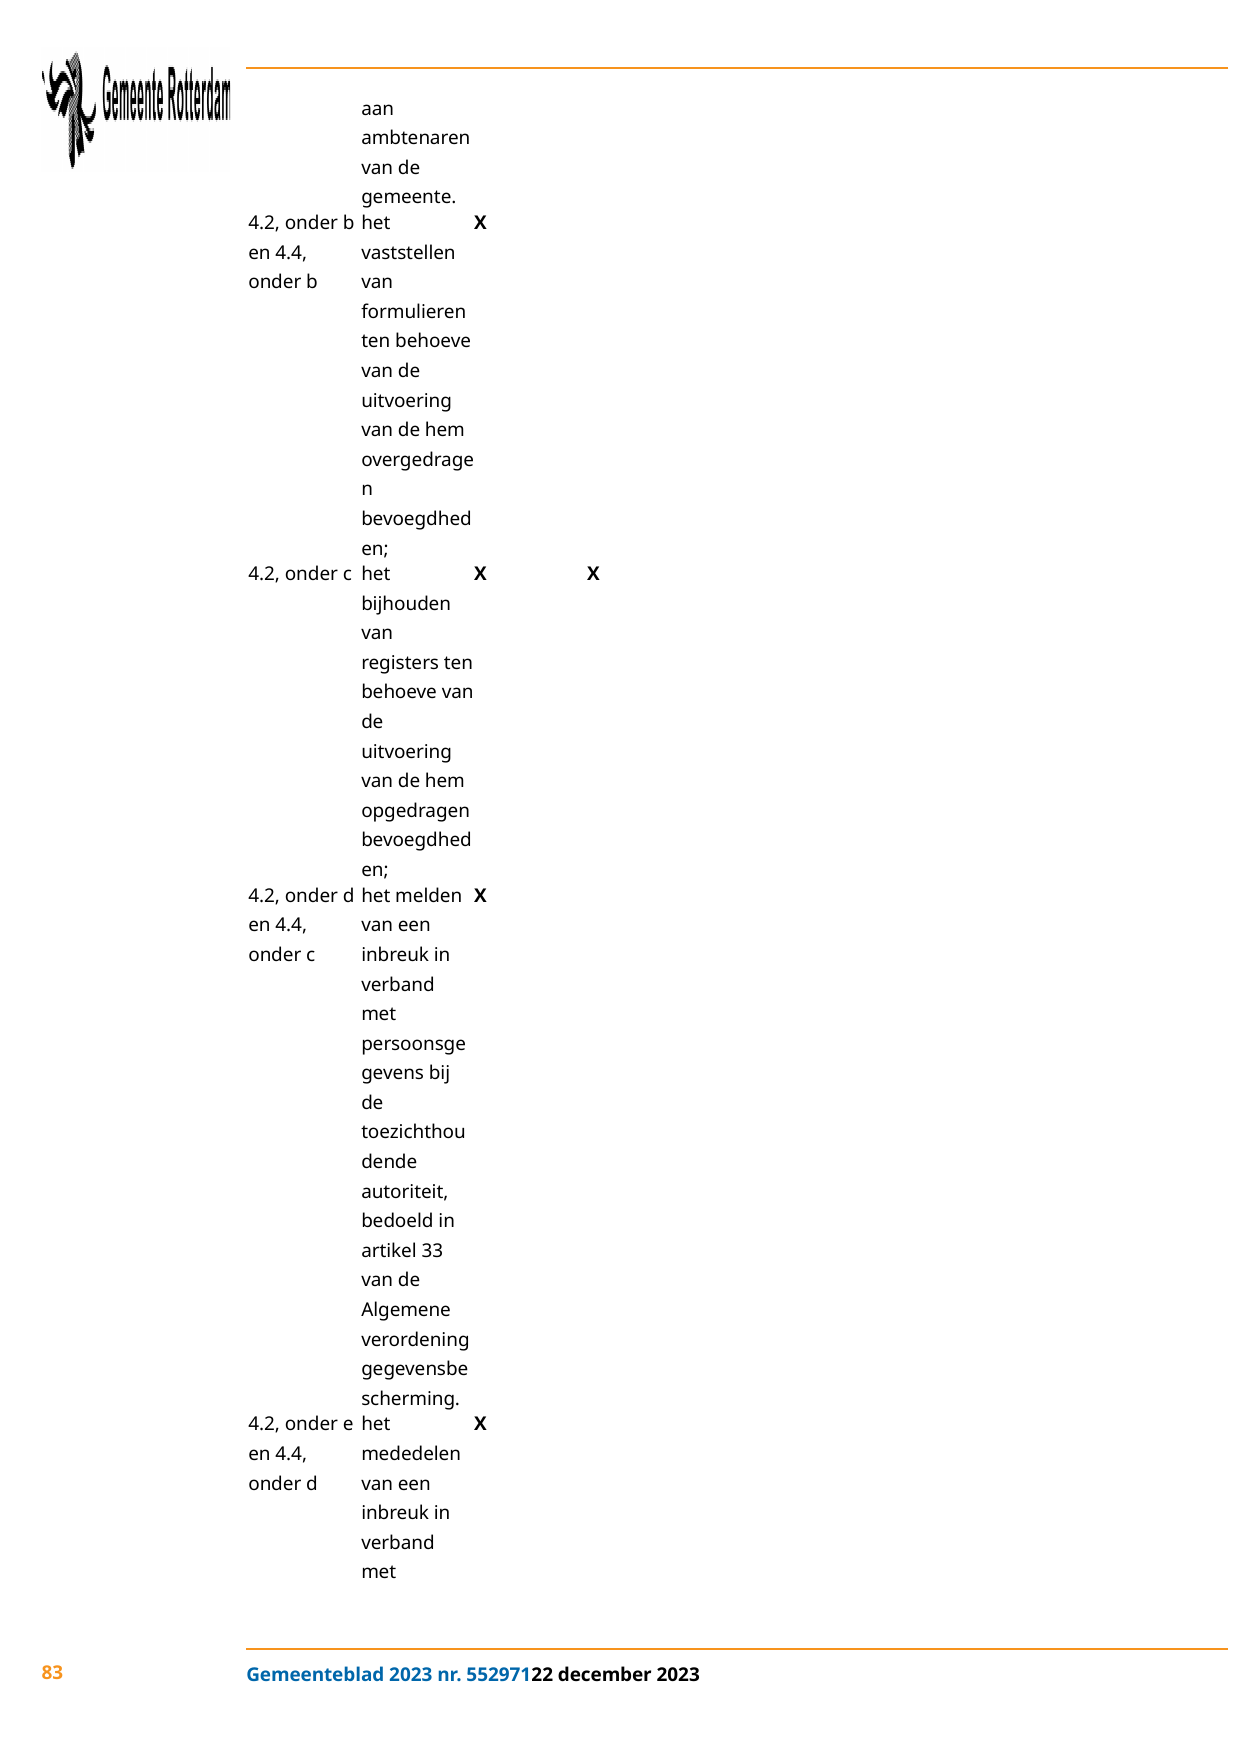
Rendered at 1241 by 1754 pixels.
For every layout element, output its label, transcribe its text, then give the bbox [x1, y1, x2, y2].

table_cell [813, 560, 926, 882]
table_cell [926, 209, 1038, 560]
table_cell [1039, 882, 1152, 1411]
table_cell het melden van een inbreuk in verband met persoonsgegevens bij de toezichthoudende autoriteit, bedoeld in artikel 33 van de Algemene verordening gegevensbescherming. [361, 882, 474, 1411]
table_cell [700, 209, 813, 560]
table_cell [587, 209, 700, 560]
table_cell het mededelen van een inbreuk in verband met [361, 1411, 474, 1584]
table_cell [700, 560, 813, 882]
table_cell het vaststellen van formulieren ten behoeve van de uitvoering van de hem overgedragen bevoegdheden; [361, 209, 474, 560]
table_cell [813, 882, 926, 1411]
table_cell 4.2, onder e en 4.4, onder d [248, 1411, 361, 1584]
table_cell 4.2, onder d en 4.4, onder c [248, 882, 361, 1411]
table_cell [587, 95, 700, 209]
table_cell [700, 95, 813, 209]
table_cell [813, 209, 926, 560]
table_cell [1039, 95, 1152, 209]
table_cell [1039, 209, 1152, 560]
table_cell [813, 95, 926, 209]
table_cell X [587, 560, 700, 882]
table_cell [700, 882, 813, 1411]
table_cell X [474, 882, 587, 1411]
table_cell [474, 95, 587, 209]
table_cell het bijhouden van registers ten behoeve van de uitvoering van de hem opgedragen bevoegdheden; [361, 560, 474, 882]
table_cell [587, 882, 700, 1411]
table_cell [926, 1411, 1038, 1584]
table_cell [248, 95, 361, 209]
picture [41, 47, 231, 172]
table_cell [1039, 560, 1152, 882]
table_cell [813, 1411, 926, 1584]
table_cell [926, 95, 1038, 209]
table_cell X [474, 209, 587, 560]
table_cell [700, 1411, 813, 1584]
table_cell X [474, 560, 587, 882]
table_cell [926, 882, 1038, 1411]
table_cell [587, 1411, 700, 1584]
table_cell 4.2, onder c [248, 560, 361, 882]
table_cell [926, 560, 1038, 882]
table_cell X [474, 1411, 587, 1584]
table_cell aan ambtenaren van de gemeente. [361, 95, 474, 209]
table_cell [1039, 1411, 1152, 1584]
table_cell 4.2, onder b en 4.4, onder b [248, 209, 361, 560]
